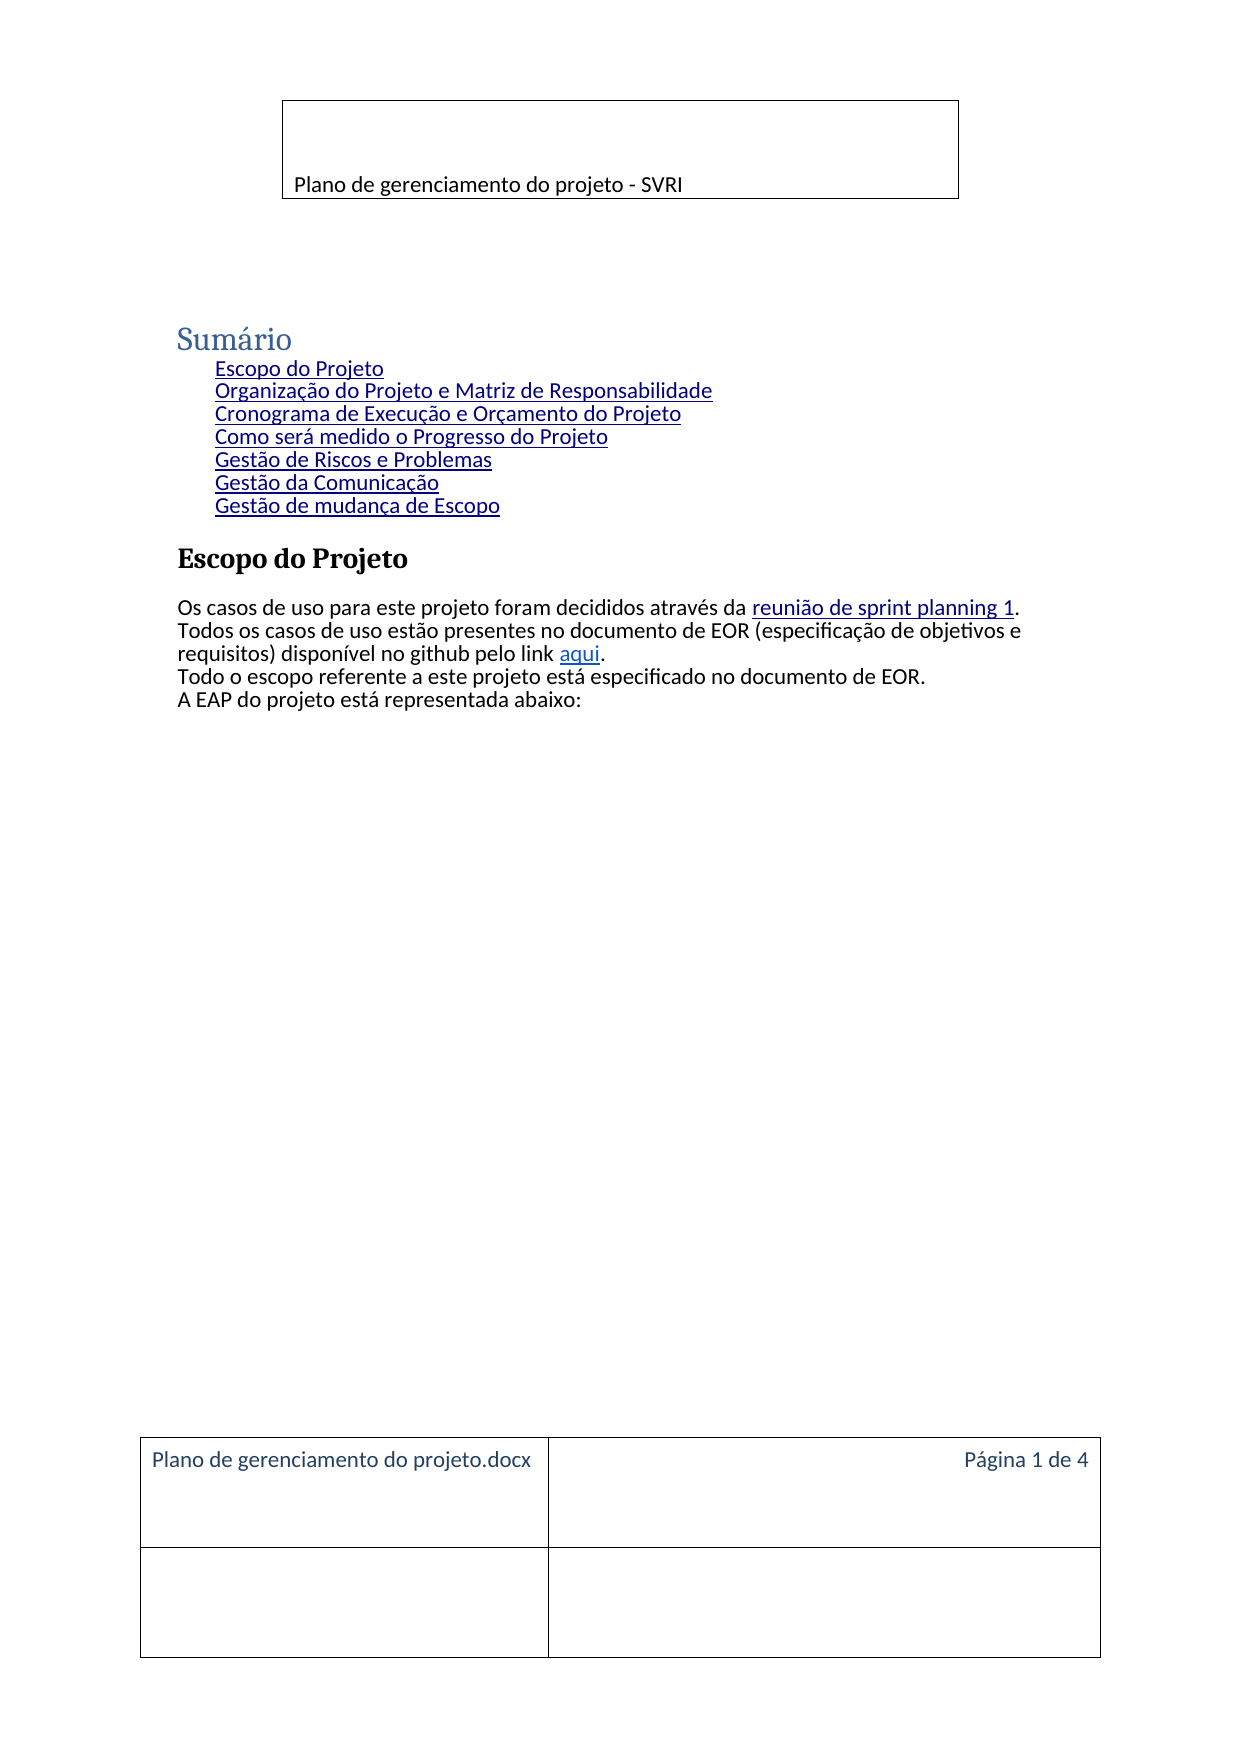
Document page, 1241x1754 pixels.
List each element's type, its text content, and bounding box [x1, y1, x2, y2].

text Gestão da Comunicação [215, 473, 1063, 496]
text Organização do Projeto e Matriz de Responsabilidade [215, 382, 1063, 405]
text Gestão de mudança de Escopo [215, 496, 1063, 519]
text Gestão de Riscos e Problemas [215, 451, 1063, 473]
subtitle Escopo do Projeto [177, 542, 1063, 576]
text A EAP do projeto está representada abaixo: [177, 690, 1063, 713]
text Escopo do Projeto [215, 359, 1063, 382]
text Sumário [177, 321, 1063, 359]
text Os casos de uso para este projeto foram decididos através da reunião de sprint planning 1. Todos os casos de uso estão presentes no documento de EOR (especificação de objetivos e requisitos) disponível no github pelo link aqui. [177, 599, 1063, 667]
text Cronograma de Execução e Orçamento do Projeto [215, 405, 1063, 428]
text Como será medido o Progresso do Projeto [215, 428, 1063, 451]
text Todo o escopo referente a este projeto está especificado no documento de EOR. [177, 667, 1063, 690]
